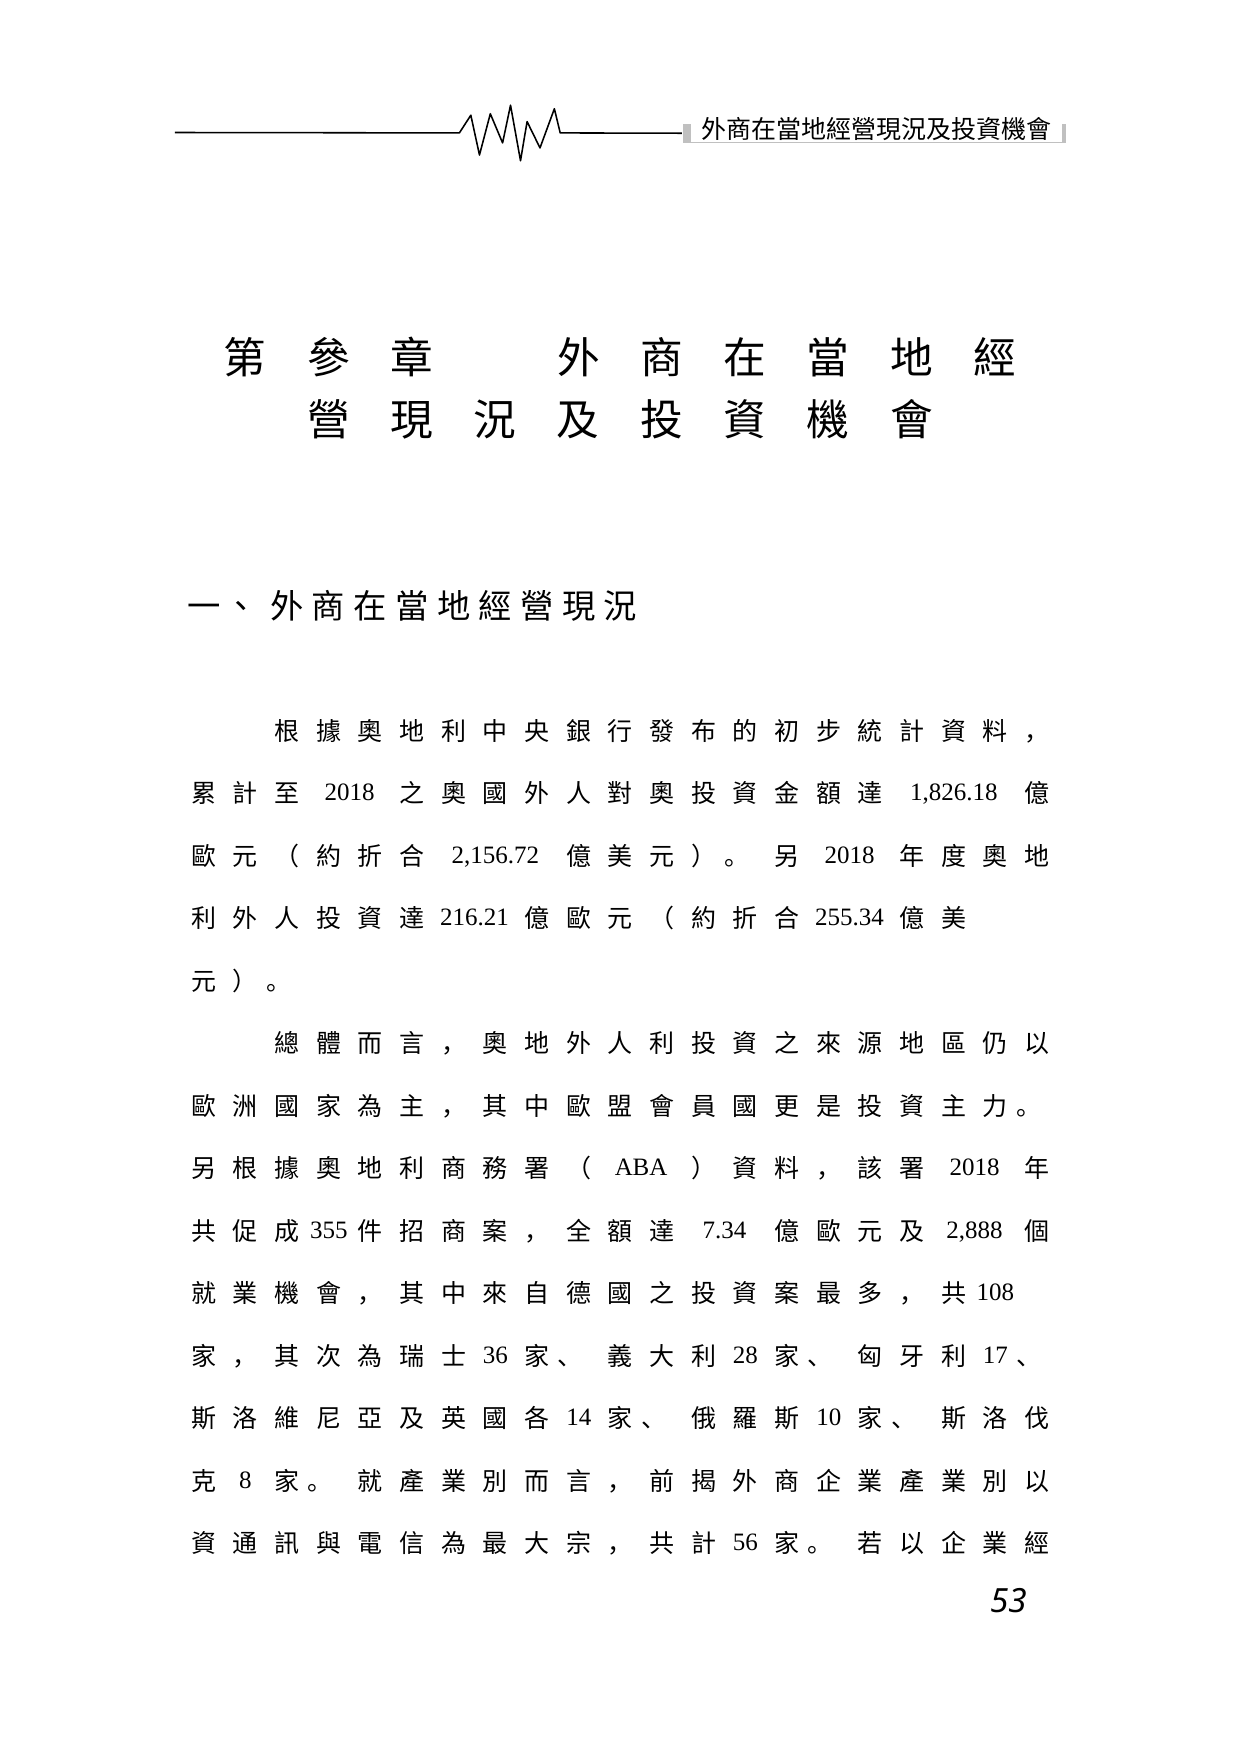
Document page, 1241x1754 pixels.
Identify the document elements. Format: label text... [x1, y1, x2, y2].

text 根據奧地利中央銀行發布的初步統計資料，累計至2018之奧國外人對奧投資金額達1,826.18億歐元（約折合2,156.72億美元）。另2018年度奧地利外人投資達216.21億歐元（約折合255.34億美元）。 [183, 688, 1058, 1000]
text 第參章 外商在當地經營現況及投資機會 [183, 313, 1058, 438]
text 一、外商在當地經營現況 [183, 563, 1058, 625]
text 總體而言，奧地外人利投資之來源地區仍以歐洲國家為主，其中歐盟會員國更是投資主力。另根據奧地利商務署（ABA）資料，該署2018年共促成355件招商案，全額達7.34億歐元及2,888個就業機會，其中來自德國之投資案最多，共108家，其次為瑞士36家、義大利28家、匈牙利17、斯洛維尼亞及英國各14家、俄羅斯10家、斯洛伐克8家。就產業別而言，前揭外商企業產業別以資通訊與電信為最大宗，共計56家。若以企業經 [183, 1000, 1058, 1563]
